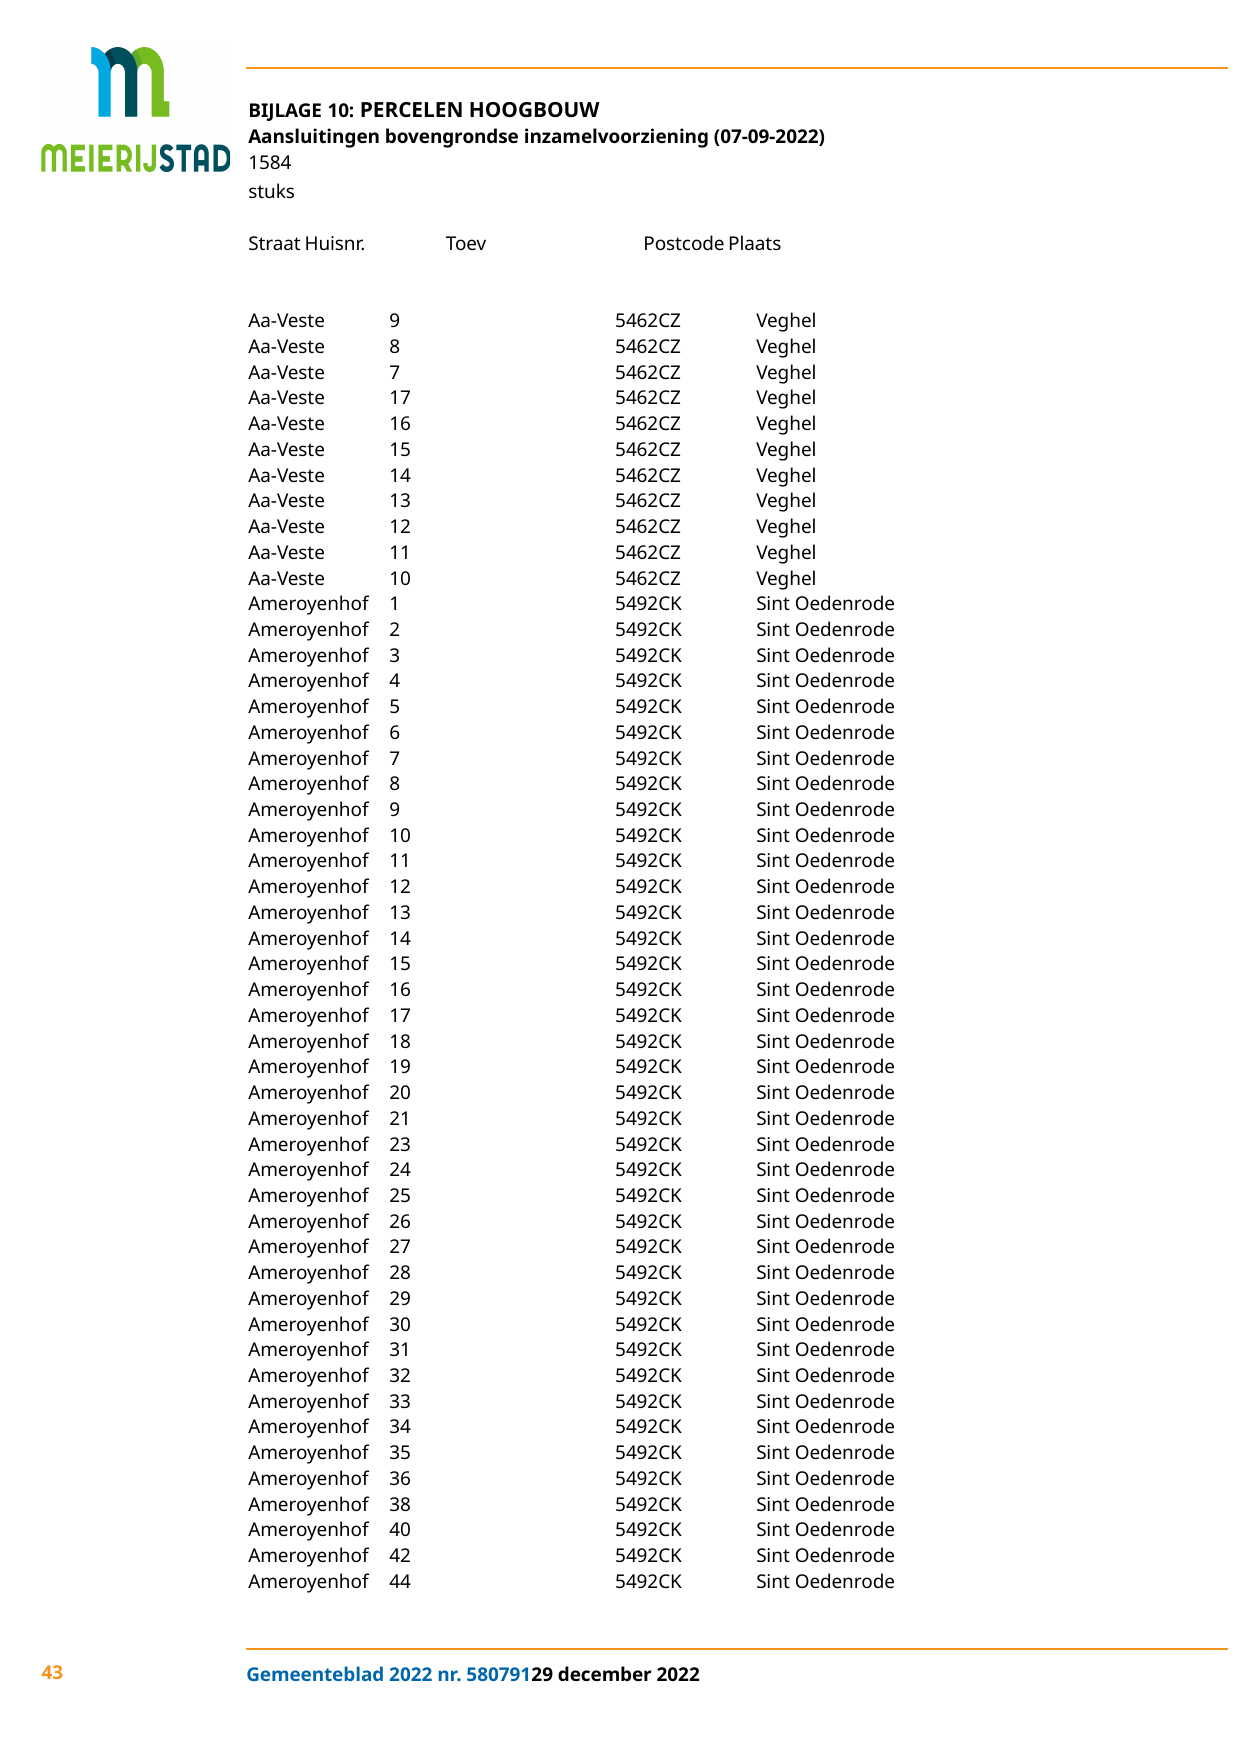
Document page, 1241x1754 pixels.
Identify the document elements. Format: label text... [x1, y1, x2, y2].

table_cell 5492CK [615, 1182, 756, 1208]
table_cell 5492CK [615, 1105, 756, 1131]
table_cell [248, 282, 304, 307]
table_cell Sint Oedenrode [756, 1362, 1010, 1388]
table_cell 14 [389, 925, 558, 951]
table_cell Veghel [756, 333, 1010, 359]
table_cell [897, 205, 925, 230]
table_cell [559, 616, 615, 642]
table_cell Ameroyenhof [248, 848, 389, 873]
table_cell Ameroyenhof [248, 925, 389, 951]
table_cell Aa-Veste [248, 565, 389, 590]
table_cell Sint Oedenrode [756, 1208, 1010, 1234]
table_cell 5492CK [615, 848, 756, 873]
table_cell 5492CK [615, 1414, 756, 1439]
table_cell 24 [389, 1156, 558, 1182]
table_cell 5462CZ [615, 385, 756, 410]
table_cell 5492CK [615, 1465, 756, 1491]
table_cell [304, 282, 446, 307]
table_cell Ameroyenhof [248, 1465, 389, 1491]
table_cell Ameroyenhof [248, 1079, 389, 1105]
table_cell 5 [389, 693, 558, 719]
table_cell [559, 899, 615, 925]
table_cell [559, 1182, 615, 1208]
picture [41, 47, 231, 172]
table_cell Ameroyenhof [248, 1234, 389, 1259]
table_cell Sint Oedenrode [756, 1054, 1010, 1079]
table_cell [559, 1362, 615, 1388]
table_cell 5492CK [615, 796, 756, 822]
table_cell 15 [389, 951, 558, 976]
table_cell Aa-Veste [248, 462, 389, 487]
table_cell [559, 1105, 615, 1131]
table_cell [559, 1234, 615, 1259]
table_cell 5492CK [615, 822, 756, 848]
table_cell Sint Oedenrode [756, 796, 1010, 822]
table_cell [446, 149, 643, 204]
table_cell Sint Oedenrode [756, 1285, 1010, 1311]
table_cell [248, 205, 304, 230]
table_cell 30 [389, 1311, 558, 1337]
table_cell 5462CZ [615, 410, 756, 436]
table_cell [559, 976, 615, 1002]
table_cell Ameroyenhof [248, 1054, 389, 1079]
table_cell [559, 771, 615, 796]
table_cell 11 [389, 539, 558, 565]
table_cell 12 [389, 513, 558, 539]
table_cell Sint Oedenrode [756, 899, 1010, 925]
table_cell 25 [389, 1182, 558, 1208]
table_cell [897, 149, 925, 204]
table_cell [643, 149, 728, 204]
table_cell [559, 539, 615, 565]
table_cell 5492CK [615, 668, 756, 693]
table_cell [559, 1156, 615, 1182]
table_cell Ameroyenhof [248, 719, 389, 745]
table_cell [559, 874, 615, 899]
table_cell 32 [389, 1362, 558, 1388]
table_cell Postcode [643, 230, 728, 256]
table_cell 18 [389, 1028, 558, 1053]
table_cell 44 [389, 1568, 558, 1594]
table_cell 27 [389, 1234, 558, 1259]
table_cell 17 [389, 1002, 558, 1028]
table_cell Sint Oedenrode [756, 590, 1010, 616]
table_cell Ameroyenhof [248, 616, 389, 642]
table_cell [559, 951, 615, 976]
table_cell 16 [389, 976, 558, 1002]
table_cell Sint Oedenrode [756, 1259, 1010, 1285]
table_cell 9 [389, 308, 558, 333]
table_cell Sint Oedenrode [756, 925, 1010, 951]
table_cell 5492CK [615, 1285, 756, 1311]
table_cell Sint Oedenrode [756, 693, 1010, 719]
table_cell Aa-Veste [248, 539, 389, 565]
table_cell [559, 333, 615, 359]
table_cell Ameroyenhof [248, 899, 389, 925]
table_cell Ameroyenhof [248, 1491, 389, 1517]
table_cell [559, 719, 615, 745]
table_cell [559, 1543, 615, 1568]
table_cell [559, 1568, 615, 1594]
table_cell Ameroyenhof [248, 1362, 389, 1388]
table_cell [559, 848, 615, 873]
table_cell [559, 488, 615, 513]
table_cell 5462CZ [615, 539, 756, 565]
table_cell 29 [389, 1285, 558, 1311]
table_cell [559, 668, 615, 693]
table_cell Sint Oedenrode [756, 1543, 1010, 1568]
table_cell 10 [389, 565, 558, 590]
table_cell 5492CK [615, 1311, 756, 1337]
table_cell Sint Oedenrode [756, 616, 1010, 642]
table_cell Sint Oedenrode [756, 848, 1010, 873]
table_cell Sint Oedenrode [756, 668, 1010, 693]
table_cell [559, 1311, 615, 1337]
table_cell [559, 308, 615, 333]
table_cell Sint Oedenrode [756, 1414, 1010, 1439]
table_cell [559, 462, 615, 487]
table_cell [559, 436, 615, 462]
table_cell 7 [389, 745, 558, 771]
table_cell Sint Oedenrode [756, 1517, 1010, 1542]
table_cell Sint Oedenrode [756, 1568, 1010, 1594]
table_cell 5492CK [615, 1517, 756, 1542]
table_cell 14 [389, 462, 558, 487]
table_cell 17 [389, 385, 558, 410]
table_cell [559, 1131, 615, 1156]
table_cell Ameroyenhof [248, 1311, 389, 1337]
table_cell 5492CK [615, 1337, 756, 1362]
table_cell Sint Oedenrode [756, 1028, 1010, 1053]
table_cell 8 [389, 771, 558, 796]
table_cell [559, 1465, 615, 1491]
table_cell 28 [389, 1259, 558, 1285]
table_cell Ameroyenhof [248, 1156, 389, 1182]
table_cell [248, 256, 304, 282]
table_cell 5492CK [615, 1234, 756, 1259]
table_cell [559, 925, 615, 951]
table_cell 5462CZ [615, 513, 756, 539]
table_cell Veghel [756, 436, 1010, 462]
table_cell Plaats [728, 230, 897, 256]
table_cell Aa-Veste [248, 308, 389, 333]
table_cell Ameroyenhof [248, 590, 389, 616]
table_cell Ameroyenhof [248, 976, 389, 1002]
table_cell [559, 1028, 615, 1053]
table_cell [304, 205, 446, 230]
table_cell 5492CK [615, 642, 756, 668]
table_cell [897, 230, 925, 256]
table_cell [559, 565, 615, 590]
table_cell 5462CZ [615, 565, 756, 590]
table_cell Sint Oedenrode [756, 1311, 1010, 1337]
table_cell 5492CK [615, 1259, 756, 1285]
table_cell Straat [248, 230, 304, 256]
table_cell 23 [389, 1131, 558, 1156]
table_cell Sint Oedenrode [756, 1337, 1010, 1362]
table_cell 11 [389, 848, 558, 873]
table_cell Veghel [756, 565, 1010, 590]
table_cell 13 [389, 899, 558, 925]
table_cell Veghel [756, 539, 1010, 565]
table_cell 5492CK [615, 1491, 756, 1517]
table_cell [559, 1491, 615, 1517]
table_cell 5492CK [615, 1362, 756, 1388]
table_cell 26 [389, 1208, 558, 1234]
table_cell 7 [389, 359, 558, 384]
table_cell [728, 149, 897, 204]
table_cell 21 [389, 1105, 558, 1131]
table_cell Aa-Veste [248, 385, 389, 410]
table_cell [559, 359, 615, 384]
table_cell Ameroyenhof [248, 1182, 389, 1208]
table_cell 12 [389, 874, 558, 899]
table_cell Aa-Veste [248, 436, 389, 462]
table_cell [559, 1517, 615, 1542]
table_cell [559, 1079, 615, 1105]
table_cell [304, 149, 446, 204]
table_cell 5462CZ [615, 436, 756, 462]
table_cell [643, 256, 728, 282]
table_cell 5462CZ [615, 359, 756, 384]
table_cell 19 [389, 1054, 558, 1079]
table_cell 38 [389, 1491, 558, 1517]
table_cell 5492CK [615, 925, 756, 951]
table_cell Sint Oedenrode [756, 1234, 1010, 1259]
table_cell Ameroyenhof [248, 1517, 389, 1542]
table_cell 5492CK [615, 1440, 756, 1465]
table_cell [559, 642, 615, 668]
table_cell Ameroyenhof [248, 874, 389, 899]
table_cell 6 [389, 719, 558, 745]
table_cell [559, 1285, 615, 1311]
table_cell 4 [389, 668, 558, 693]
table_cell 42 [389, 1543, 558, 1568]
table_cell Ameroyenhof [248, 1208, 389, 1234]
table_cell [559, 513, 615, 539]
table_cell [304, 256, 446, 282]
table_cell [559, 1054, 615, 1079]
table_cell Sint Oedenrode [756, 1465, 1010, 1491]
table_cell 2 [389, 616, 558, 642]
table_cell Veghel [756, 359, 1010, 384]
table_cell [559, 1440, 615, 1465]
table_cell 5462CZ [615, 308, 756, 333]
table_cell [559, 385, 615, 410]
table_cell Sint Oedenrode [756, 745, 1010, 771]
table_cell [559, 410, 615, 436]
table_cell [728, 205, 897, 230]
table_cell 31 [389, 1337, 558, 1362]
table_cell 13 [389, 488, 558, 513]
table_cell [643, 282, 728, 307]
table_cell [728, 256, 897, 282]
table_cell Sint Oedenrode [756, 1440, 1010, 1465]
table_cell 5492CK [615, 874, 756, 899]
table_cell 5492CK [615, 1131, 756, 1156]
table_cell Ameroyenhof [248, 771, 389, 796]
table_cell [559, 745, 615, 771]
table_cell Veghel [756, 410, 1010, 436]
table_cell Ameroyenhof [248, 693, 389, 719]
table_cell Veghel [756, 308, 1010, 333]
table_cell Aa-Veste [248, 359, 389, 384]
table_cell Aa-Veste [248, 488, 389, 513]
table_cell Ameroyenhof [248, 668, 389, 693]
table_cell [897, 256, 925, 282]
table_cell Ameroyenhof [248, 1414, 389, 1439]
table_cell Sint Oedenrode [756, 1002, 1010, 1028]
table_cell Sint Oedenrode [756, 822, 1010, 848]
table_cell Ameroyenhof [248, 951, 389, 976]
table_cell [559, 1208, 615, 1234]
table_cell Huisnr. [304, 230, 446, 256]
table_cell 5492CK [615, 1002, 756, 1028]
table_cell [559, 822, 615, 848]
table_cell 5492CK [615, 1543, 756, 1568]
table_cell 5492CK [615, 745, 756, 771]
table_cell 5492CK [615, 616, 756, 642]
table_cell 33 [389, 1388, 558, 1414]
table_cell 5492CK [615, 1156, 756, 1182]
table_cell Sint Oedenrode [756, 1156, 1010, 1182]
table_cell [559, 1337, 615, 1362]
table_cell Ameroyenhof [248, 822, 389, 848]
table_cell Sint Oedenrode [756, 642, 1010, 668]
table_cell Sint Oedenrode [756, 771, 1010, 796]
table_cell 9 [389, 796, 558, 822]
table_cell 5492CK [615, 693, 756, 719]
table_cell [559, 590, 615, 616]
table_cell 40 [389, 1517, 558, 1542]
table_cell 5492CK [615, 719, 756, 745]
table_cell Aa-Veste [248, 333, 389, 359]
table_cell Veghel [756, 488, 1010, 513]
table_cell 3 [389, 642, 558, 668]
table_cell Ameroyenhof [248, 1337, 389, 1362]
table_cell Sint Oedenrode [756, 1105, 1010, 1131]
table_cell Ameroyenhof [248, 796, 389, 822]
table_cell 5492CK [615, 1568, 756, 1594]
table_cell Toev [446, 230, 643, 256]
table_cell 35 [389, 1440, 558, 1465]
table_cell Ameroyenhof [248, 1568, 389, 1594]
table_cell Ameroyenhof [248, 1543, 389, 1568]
table_cell [559, 1259, 615, 1285]
table_cell 15 [389, 436, 558, 462]
table_cell Sint Oedenrode [756, 1131, 1010, 1156]
table_cell Sint Oedenrode [756, 719, 1010, 745]
table_cell 5492CK [615, 1208, 756, 1234]
table_cell Ameroyenhof [248, 1002, 389, 1028]
table_cell Ameroyenhof [248, 745, 389, 771]
table_cell Sint Oedenrode [756, 874, 1010, 899]
table_header Aansluitingen bovengrondse inzamelvoorziening (07-09-2022) [248, 124, 925, 149]
table_cell [643, 205, 728, 230]
table_cell Veghel [756, 513, 1010, 539]
table_cell Sint Oedenrode [756, 976, 1010, 1002]
table_cell Sint Oedenrode [756, 1079, 1010, 1105]
table_cell Ameroyenhof [248, 1131, 389, 1156]
table_cell 5492CK [615, 899, 756, 925]
table_cell 1 [389, 590, 558, 616]
table_cell 5492CK [615, 976, 756, 1002]
table_cell [559, 1388, 615, 1414]
table_cell Aa-Veste [248, 513, 389, 539]
table_cell 5492CK [615, 1054, 756, 1079]
table_cell 34 [389, 1414, 558, 1439]
table_cell [897, 282, 925, 307]
table_cell [446, 282, 643, 307]
table_cell [446, 205, 643, 230]
table_cell 8 [389, 333, 558, 359]
table_cell 5492CK [615, 951, 756, 976]
table_cell Ameroyenhof [248, 1105, 389, 1131]
table_cell Sint Oedenrode [756, 1491, 1010, 1517]
table_cell [559, 1414, 615, 1439]
table_cell 36 [389, 1465, 558, 1491]
table_cell Ameroyenhof [248, 1388, 389, 1414]
table_cell Sint Oedenrode [756, 951, 1010, 976]
text BIJLAGE 10: PERCELEN HOOGBOUW [248, 95, 1152, 123]
table_cell Aa-Veste [248, 410, 389, 436]
table_cell Sint Oedenrode [756, 1182, 1010, 1208]
table_cell 5492CK [615, 590, 756, 616]
table_cell [559, 796, 615, 822]
table_cell [728, 282, 897, 307]
table_cell Ameroyenhof [248, 1259, 389, 1285]
table_cell 16 [389, 410, 558, 436]
table_cell 10 [389, 822, 558, 848]
table_cell 5462CZ [615, 333, 756, 359]
table_cell [559, 1002, 615, 1028]
table_cell Sint Oedenrode [756, 1388, 1010, 1414]
table_cell Ameroyenhof [248, 1028, 389, 1053]
table_cell 1584 stuks [248, 149, 304, 204]
table_cell 5492CK [615, 1079, 756, 1105]
table_cell [446, 256, 643, 282]
table_cell Ameroyenhof [248, 1285, 389, 1311]
table_cell 20 [389, 1079, 558, 1105]
table_cell [559, 693, 615, 719]
table_cell Ameroyenhof [248, 642, 389, 668]
table_cell Veghel [756, 462, 1010, 487]
table_cell Ameroyenhof [248, 1440, 389, 1465]
table_cell Veghel [756, 385, 1010, 410]
table_cell 5462CZ [615, 488, 756, 513]
table_cell 5492CK [615, 1388, 756, 1414]
table_cell 5492CK [615, 1028, 756, 1053]
table_cell 5492CK [615, 771, 756, 796]
table_cell 5462CZ [615, 462, 756, 487]
